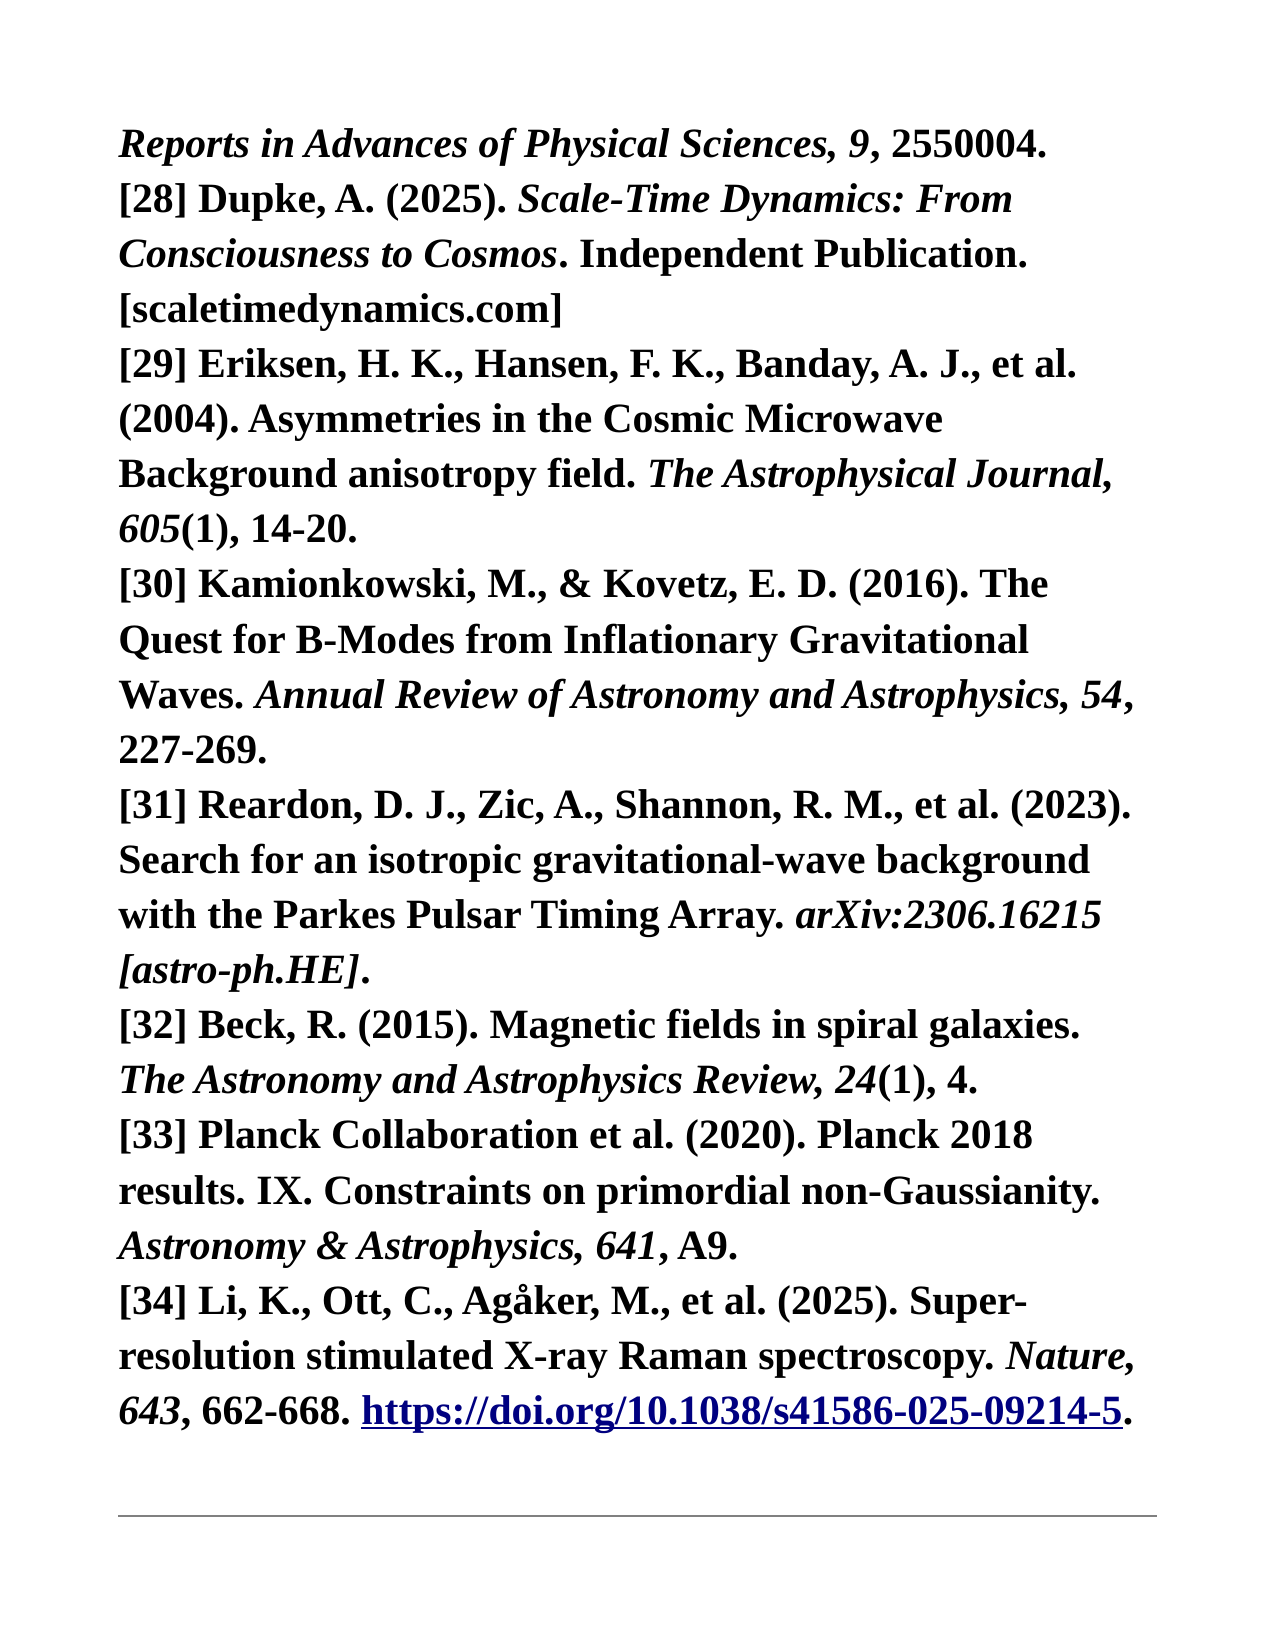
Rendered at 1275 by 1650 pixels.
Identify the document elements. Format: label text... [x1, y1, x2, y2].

text Reports in Advances of Physical Sciences, 9, 2550004. [28] Dupke, A. (2025). Scale-Time Dynamics: From Consciousness to Cosmos. Independent Publication. [scaletimedynamics.com] [29] Eriksen, H. K., Hansen, F. K., Banday, A. J., et al. (2004). Asymmetries in the Cosmic Microwave Background anisotropy field. The Astrophysical Journal, 605(1), 14-20. [30] Kamionkowski, M., & Kovetz, E. D. (2016). The Quest for B-Modes from Inflationary Gravitational Waves. Annual Review of Astronomy and Astrophysics, 54, 227-269. [31] Reardon, D. J., Zic, A., Shannon, R. M., et al. (2023). Search for an isotropic gravitational-wave background with the Parkes Pulsar Timing Array. arXiv:2306.16215 [astro-ph.HE]. [32] Beck, R. (2015). Magnetic fields in spiral galaxies. The Astronomy and Astrophysics Review, 24(1), 4. [33] Planck Collaboration et al. (2020). Planck 2018 results. IX. Constraints on primordial non-Gaussianity. Astronomy & Astrophysics, 641, A9. [34] Li, K., Ott, C., Agåker, M., et al. (2025). Super-resolution stimulated X-ray Raman spectroscopy. Nature, 643, 662-668. https://doi.org/10.1038/s41586-025-09214-5. [118, 118, 1157, 1433]
